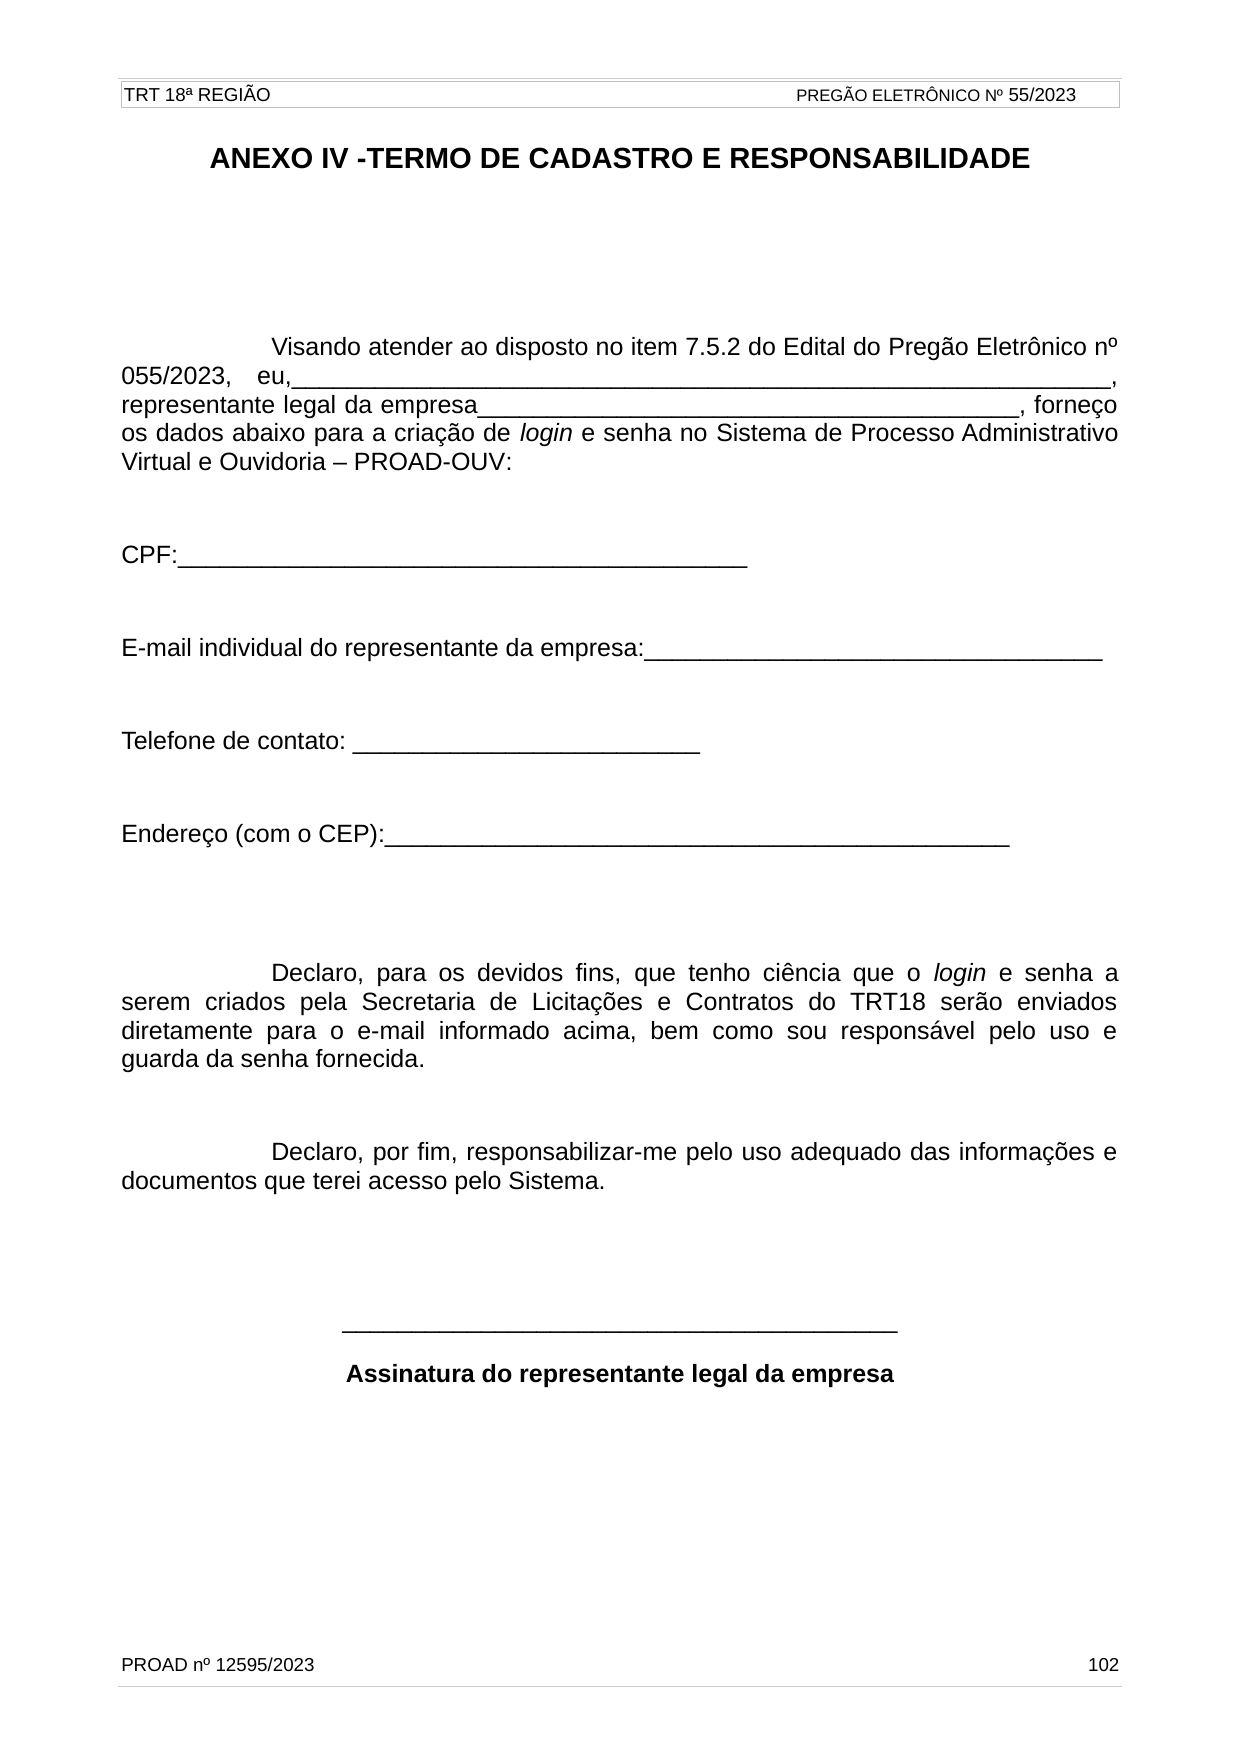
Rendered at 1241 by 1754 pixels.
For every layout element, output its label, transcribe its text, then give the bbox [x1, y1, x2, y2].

text Endereço (com o CEP):_____________________________________________ [121, 819, 1119, 847]
text Assinatura do representante legal da empresa [121, 1352, 1119, 1387]
text Declaro, por fim, responsabilizar-me pelo uso adequado das informações e documentos que terei acesso pelo Sistema. [121, 1137, 1119, 1195]
text ________________________________________ [121, 1305, 1119, 1334]
text Declaro, para os devidos fins, que tenho ciência que o login e senha a serem criados pela Secretaria de Licitações e Contratos do TRT18 serão enviados diretamente para o e-mail informado acima, bem como sou responsável pelo uso e guarda da senha fornecida. [121, 958, 1119, 1073]
text CPF:_________________________________________ [121, 540, 1119, 569]
text Telefone de contato: _________________________ [121, 726, 1119, 754]
text E-mail individual do representante da empresa:_________________________________ [121, 633, 1119, 662]
text Visando atender ao disposto no item 7.5.2 do Edital do Pregão Eletrônico nº 055/2023, eu,___________________________________________________________, representante legal da empresa_______________________________________, forneço os dados abaixo para a criação de login e senha no Sistema de Processo Administrativo Virtual e Ouvidoria – PROAD-OUV: [121, 332, 1119, 476]
text ANEXO IV -TERMO DE CADASTRO E RESPONSABILIDADE [121, 139, 1119, 175]
